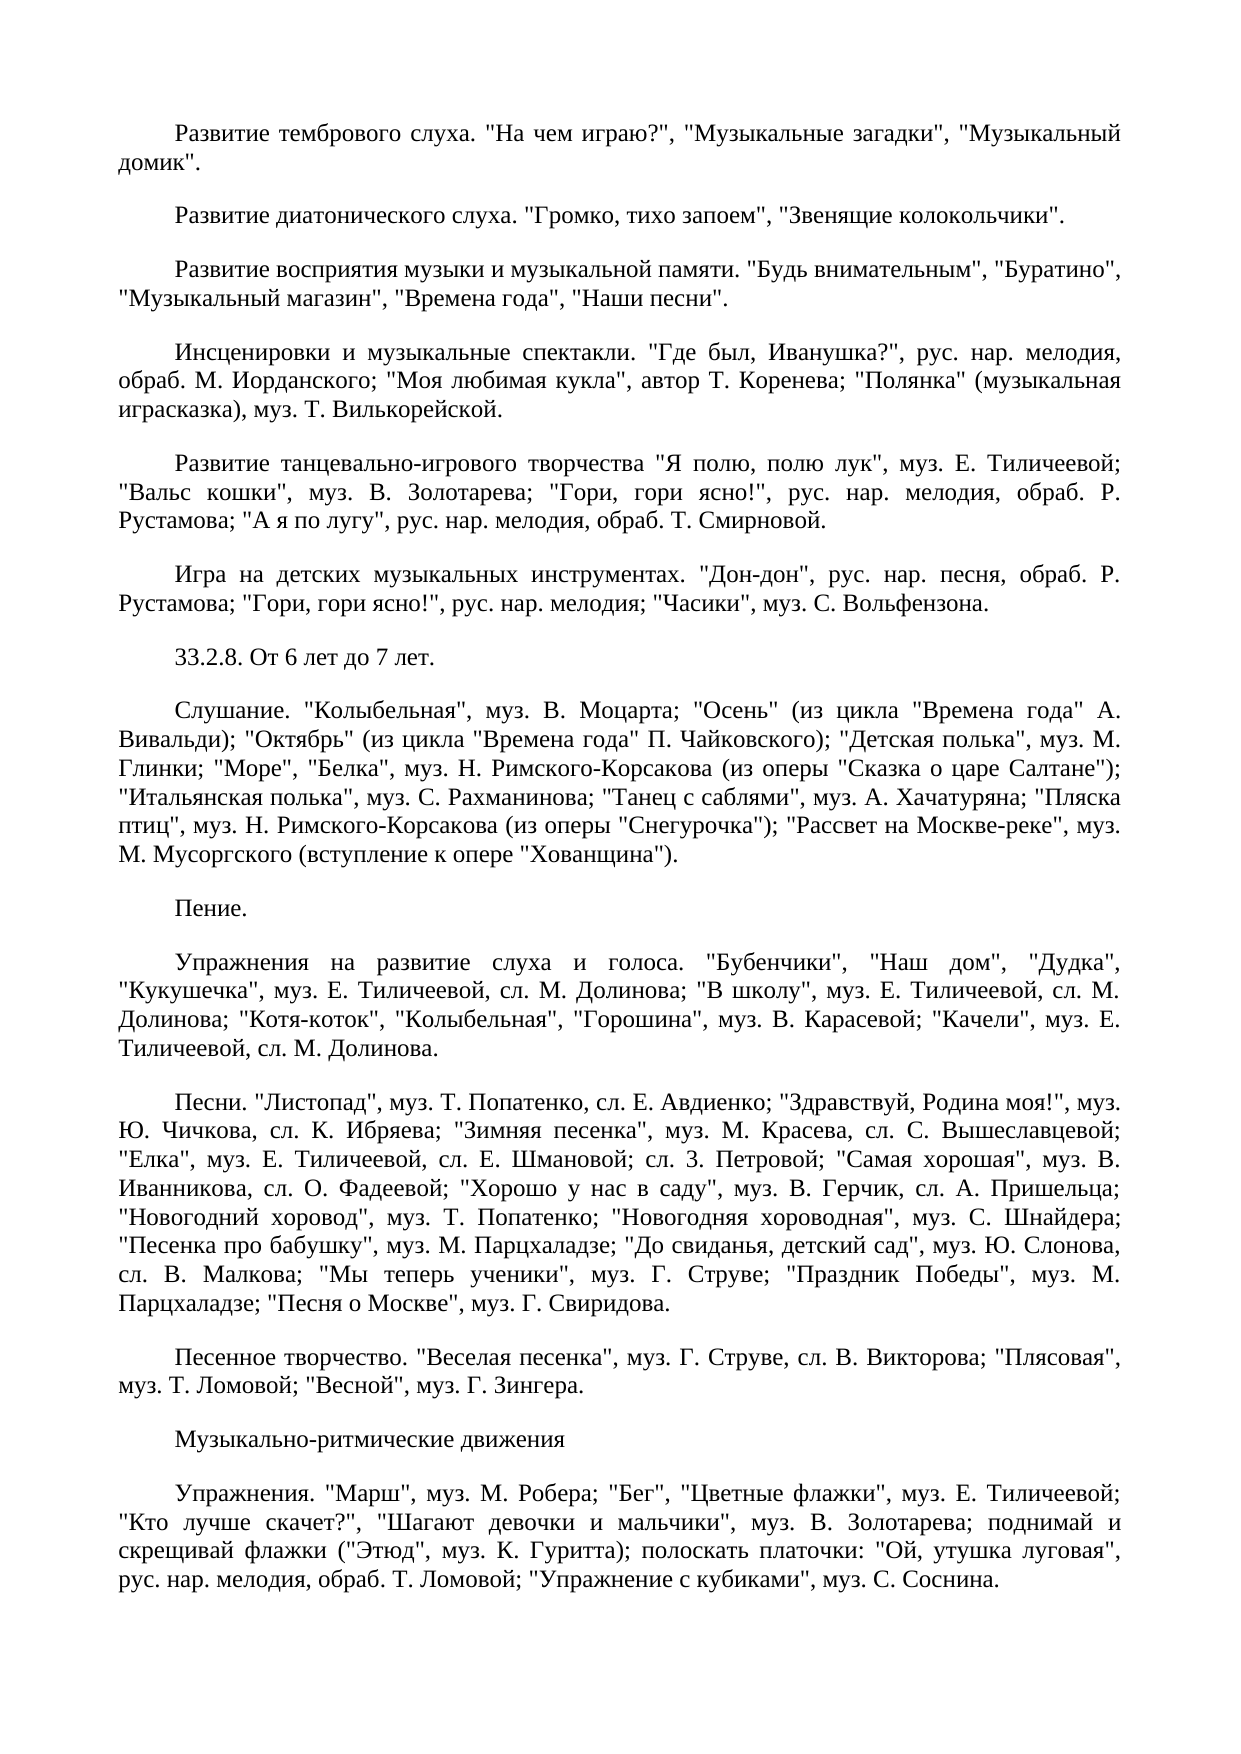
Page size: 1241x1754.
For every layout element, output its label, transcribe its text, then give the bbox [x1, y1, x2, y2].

text Развитие тембрового слуха. "На чем играю?", "Музыкальные загадки", "Музыкальный домик". [118, 118, 1122, 176]
text Пение. [118, 893, 1122, 922]
text Инсценировки и музыкальные спектакли. "Где был, Иванушка?", рус. нар. мелодия, обраб. М. Иорданского; "Моя любимая кукла", автор Т. Коренева; "Полянка" (музыкальная играсказка), муз. Т. Вилькорейской. [118, 337, 1122, 423]
text 33.2.8. От 6 лет до 7 лет. [118, 642, 1122, 671]
text Песни. "Листопад", муз. Т. Попатенко, сл. Е. Авдиенко; "Здравствуй, Родина моя!", муз. Ю. Чичкова, сл. К. Ибряева; "Зимняя песенка", муз. М. Красева, сл. С. Вышеславцевой; "Елка", муз. Е. Тиличеевой, сл. Е. Шмановой; сл. 3. Петровой; "Самая хорошая", муз. В. Иванникова, сл. О. Фадеевой; "Хорошо у нас в саду", муз. В. Герчик, сл. А. Пришельца; "Новогодний хоровод", муз. Т. Попатенко; "Новогодняя хороводная", муз. С. Шнайдера; "Песенка про бабушку", муз. М. Парцхаладзе; "До свиданья, детский сад", муз. Ю. Слонова, сл. В. Малкова; "Мы теперь ученики", муз. Г. Струве; "Праздник Победы", муз. М. Парцхаладзе; "Песня о Москве", муз. Г. Свиридова. [118, 1087, 1122, 1317]
text Музыкально-ритмические движения [118, 1424, 1122, 1453]
text Развитие диатонического слуха. "Громко, тихо запоем", "Звенящие колокольчики". [118, 201, 1122, 229]
text Песенное творчество. "Веселая песенка", муз. Г. Струве, сл. В. Викторова; "Плясовая", муз. Т. Ломовой; "Весной", муз. Г. Зингера. [118, 1342, 1122, 1399]
text Слушание. "Колыбельная", муз. В. Моцарта; "Осень" (из цикла "Времена года" А. Вивальди); "Октябрь" (из цикла "Времена года" П. Чайковского); "Детская полька", муз. М. Глинки; "Море", "Белка", муз. Н. Римского-Корсакова (из оперы "Сказка о царе Салтане"); "Итальянская полька", муз. С. Рахманинова; "Танец с саблями", муз. А. Хачатуряна; "Пляска птиц", муз. Н. Римского-Корсакова (из оперы "Снегурочка"); "Рассвет на Москве-реке", муз. М. Мусоргского (вступление к опере "Хованщина"). [118, 696, 1122, 868]
text Упражнения на развитие слуха и голоса. "Бубенчики", "Наш дом", "Дудка", "Кукушечка", муз. Е. Тиличеевой, сл. М. Долинова; "В школу", муз. Е. Тиличеевой, сл. М. Долинова; "Котя-коток", "Колыбельная", "Горошина", муз. В. Карасевой; "Качели", муз. Е. Тиличеевой, сл. М. Долинова. [118, 947, 1122, 1062]
text Развитие восприятия музыки и музыкальной памяти. "Будь внимательным", "Буратино", "Музыкальный магазин", "Времена года", "Наши песни". [118, 254, 1122, 312]
text Игра на детских музыкальных инструментах. "Дон-дон", рус. нар. песня, обраб. Р. Рустамова; "Гори, гори ясно!", рус. нар. мелодия; "Часики", муз. С. Вольфензона. [118, 559, 1122, 617]
text Упражнения. "Марш", муз. М. Робера; "Бег", "Цветные флажки", муз. Е. Тиличеевой; "Кто лучше скачет?", "Шагают девочки и мальчики", муз. В. Золотарева; поднимай и скрещивай флажки ("Этюд", муз. К. Гуритта); полоскать платочки: "Ой, утушка луговая", рус. нар. мелодия, обраб. Т. Ломовой; "Упражнение с кубиками", муз. С. Соснина. [118, 1478, 1122, 1593]
text Развитие танцевально-игрового творчества "Я полю, полю лук", муз. Е. Тиличеевой; "Вальс кошки", муз. В. Золотарева; "Гори, гори ясно!", рус. нар. мелодия, обраб. Р. Рустамова; "А я по лугу", рус. нар. мелодия, обраб. Т. Смирновой. [118, 448, 1122, 534]
